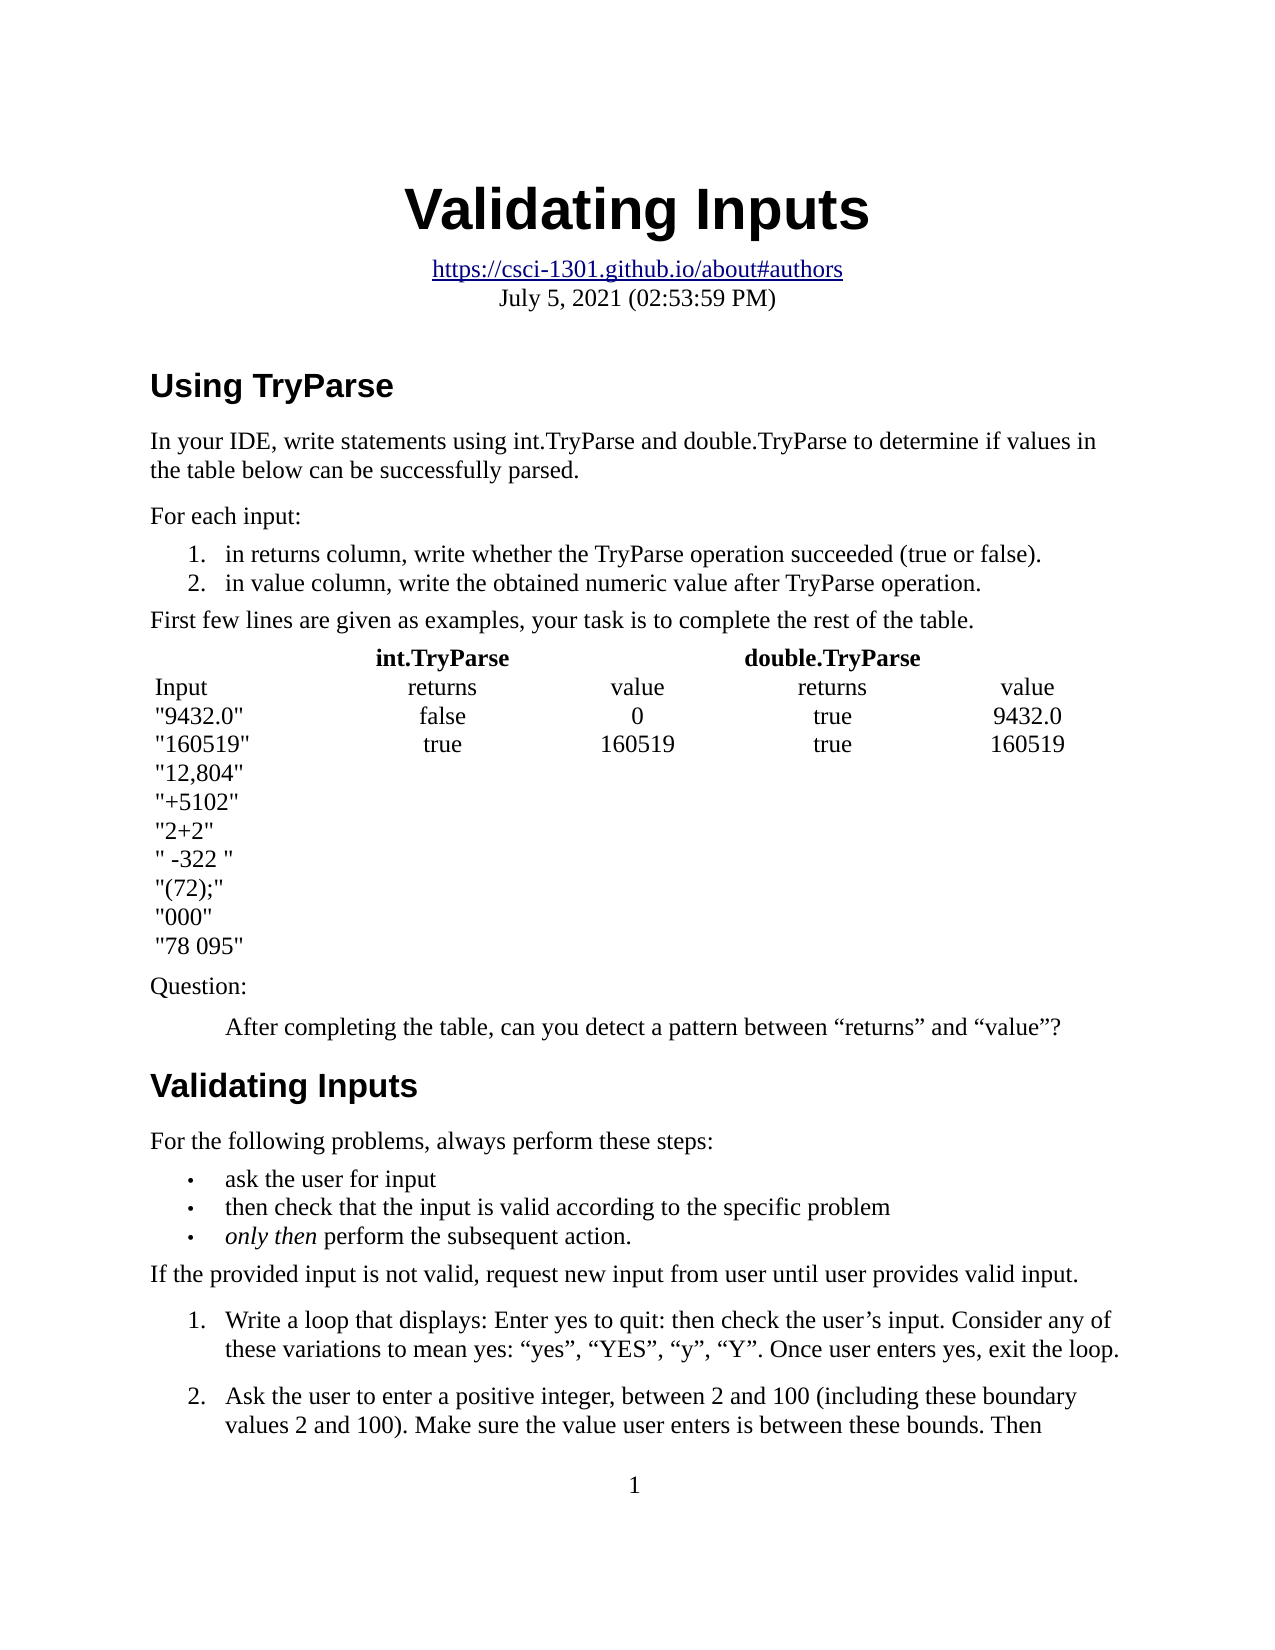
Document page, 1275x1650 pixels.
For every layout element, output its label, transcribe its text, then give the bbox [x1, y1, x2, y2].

list Ask the user to enter a positive integer, between 2 and 100 (including these boundary values 2 and 100). Make sure the value user enters is between these bounds. Then [187, 1381, 1125, 1438]
table_cell [735, 845, 930, 873]
list Write a loop that displays: Enter yes to quit: then check the user’s input. Consider any of these variations to mean yes: “yes”, “YES”, “y”, “Y”. Once user enters yes, exit the loop. [187, 1306, 1125, 1363]
list in returns column, write whether the TryParse operation succeeded (true or false). [187, 539, 1125, 568]
subtitle Validating Inputs [150, 1066, 1125, 1104]
table_cell [735, 902, 930, 931]
table_cell returns [735, 672, 930, 701]
table_cell "+5102" [150, 787, 345, 816]
table_cell [540, 816, 735, 844]
table_cell 9432.0 [930, 701, 1125, 729]
table_cell [735, 873, 930, 902]
table_cell false [345, 701, 540, 729]
table_cell [930, 931, 1125, 959]
text For each input: [150, 501, 1125, 530]
table_cell [540, 845, 735, 873]
table_cell [540, 873, 735, 902]
table_header [930, 643, 1125, 672]
table_cell "2+2" [150, 816, 345, 844]
table_cell 0 [540, 701, 735, 729]
text July 5, 2021 (02:53:59 PM) [150, 283, 1125, 312]
table_header double.TryParse [735, 643, 930, 672]
table_cell 160519 [540, 730, 735, 758]
table_cell " -322 " [150, 845, 345, 873]
list in value column, write the obtained numeric value after TryParse operation. [187, 568, 1125, 597]
table_cell "(72);" [150, 873, 345, 902]
table_cell [345, 902, 540, 931]
table_header [150, 643, 345, 672]
text First few lines are given as examples, your task is to complete the rest of the table. [150, 606, 1125, 634]
table_cell [735, 816, 930, 844]
text If the provided input is not valid, request new input from user until user provides valid input. [150, 1259, 1125, 1288]
table_cell Input [150, 672, 345, 701]
table_header int.TryParse [345, 643, 540, 672]
table_cell "160519" [150, 730, 345, 758]
table_header [540, 643, 735, 672]
table_cell true [735, 730, 930, 758]
table_cell returns [345, 672, 540, 701]
table_cell "000" [150, 902, 345, 931]
text After completing the table, can you detect a pattern between “returns” and “value”? [225, 1012, 1125, 1041]
table_cell "9432.0" [150, 701, 345, 729]
table_cell [540, 931, 735, 959]
table_cell [345, 931, 540, 959]
table_cell [930, 758, 1125, 787]
list then check that the input is valid according to the specific problem [187, 1192, 1125, 1221]
table_cell [930, 787, 1125, 816]
subtitle Using TryParse [150, 366, 1125, 404]
table_cell [735, 787, 930, 816]
list ask the user for input [187, 1164, 1125, 1192]
table_cell [345, 787, 540, 816]
title Validating Inputs [150, 175, 1125, 242]
table_cell true [735, 701, 930, 729]
table_cell [930, 845, 1125, 873]
table_cell true [345, 730, 540, 758]
table_cell value [930, 672, 1125, 701]
table_cell value [540, 672, 735, 701]
table_cell [930, 873, 1125, 902]
text https://csci-1301.github.io/about#authors [150, 254, 1125, 283]
table_cell [735, 931, 930, 959]
table_cell [735, 758, 930, 787]
table_cell [540, 787, 735, 816]
text In your IDE, write statements using int.TryParse and double.TryParse to determine if values in the table below can be successfully parsed. [150, 426, 1125, 483]
table_cell 160519 [930, 730, 1125, 758]
table_cell "12,804" [150, 758, 345, 787]
table_cell [345, 758, 540, 787]
table_cell [345, 816, 540, 844]
table_cell "78 095" [150, 931, 345, 959]
table_cell [345, 845, 540, 873]
table_cell [540, 758, 735, 787]
table_cell [930, 816, 1125, 844]
table_cell [345, 873, 540, 902]
text Question: [150, 971, 1125, 1000]
text For the following problems, always perform these steps: [150, 1126, 1125, 1155]
table_cell [930, 902, 1125, 931]
list only then perform the subsequent action. [187, 1221, 1125, 1250]
table_cell [540, 902, 735, 931]
